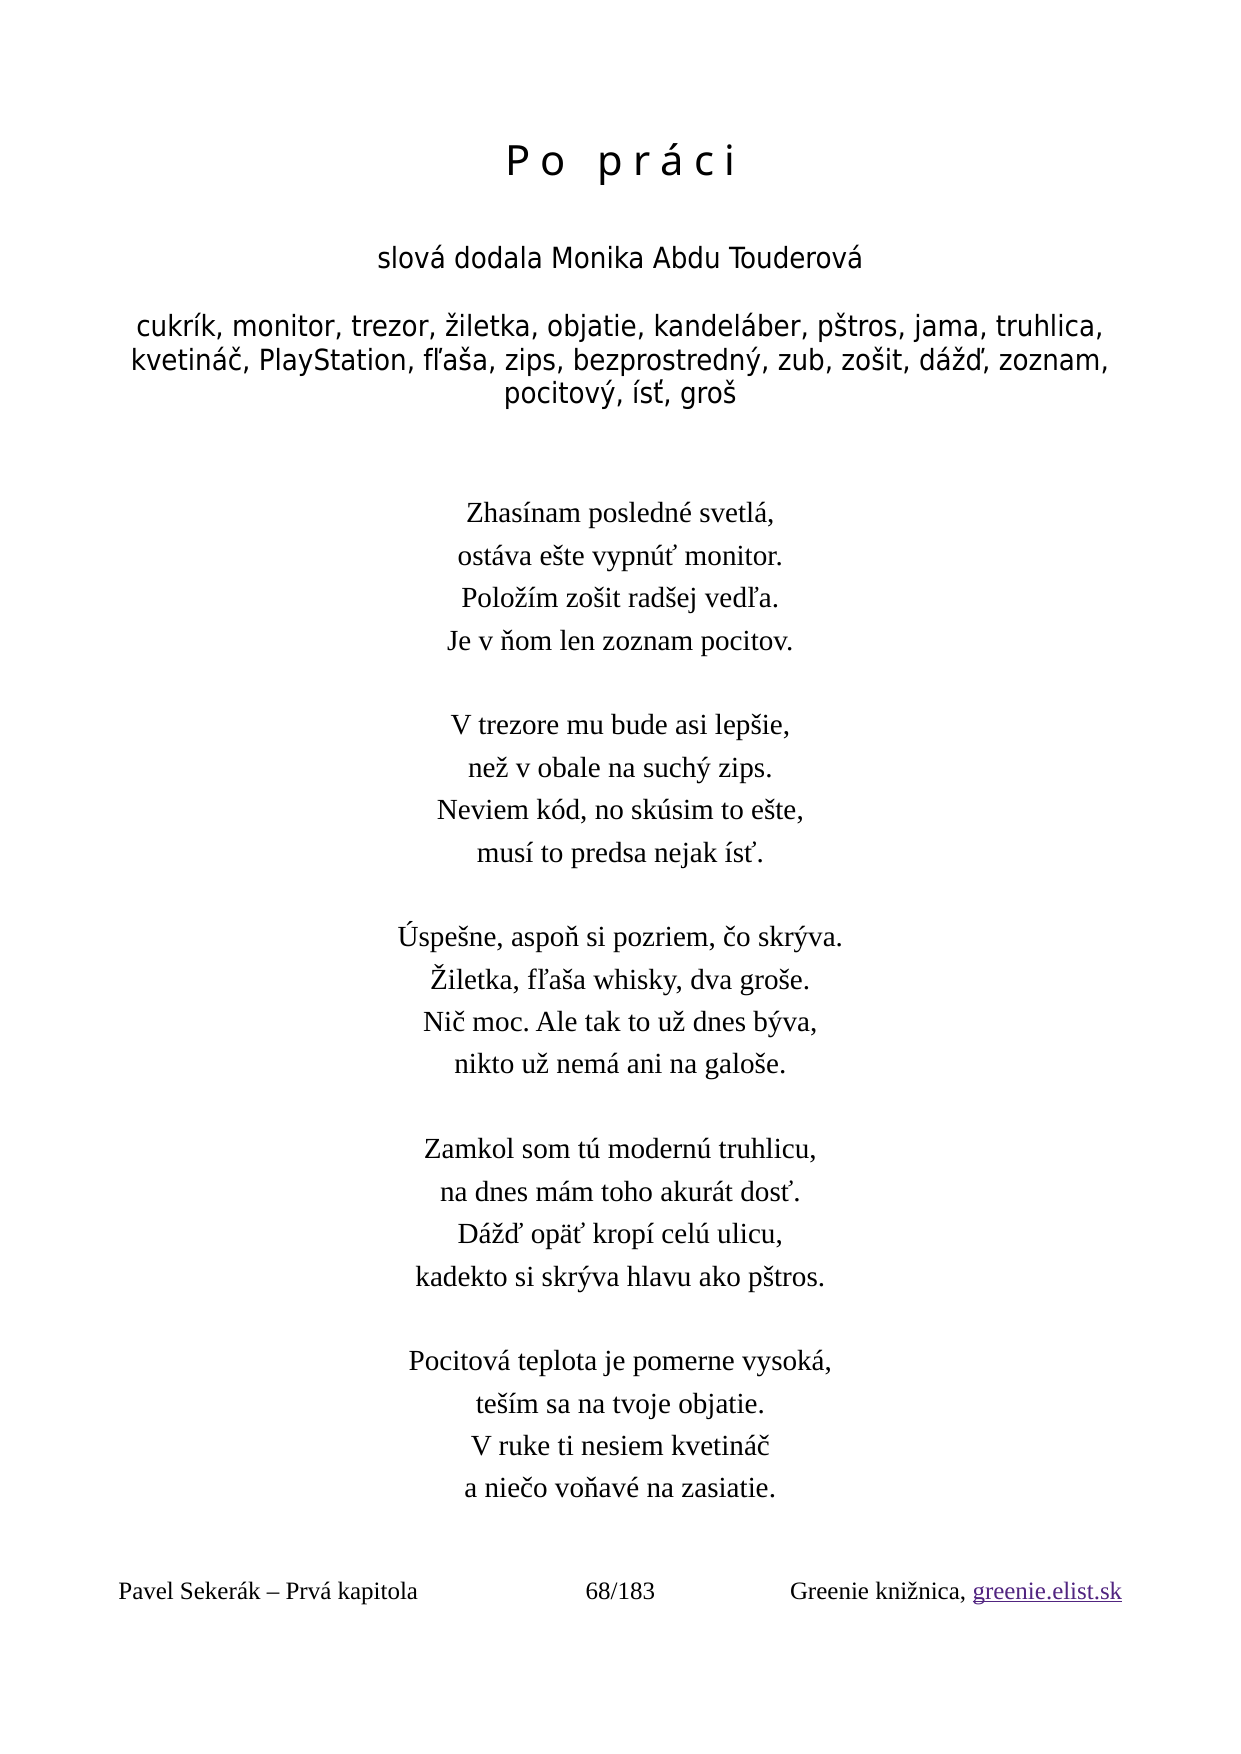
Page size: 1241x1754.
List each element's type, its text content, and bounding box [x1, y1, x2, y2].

text cukrík, monitor, trezor, žiletka, objatie, kandeláber, pštros, jama, truhlica, kvetináč, PlayStation, fľaša, zips, bezprostredný, zub, zošit, dážď, zoznam, pocitový, ísť, groš [106, 309, 1134, 411]
text Úspešne, aspoň si pozriem, čo skrýva. [106, 919, 1134, 953]
text Pocitová teplota je pomerne vysoká, [106, 1343, 1134, 1377]
text V ruke ti nesiem kvetináč [106, 1428, 1134, 1462]
text musí to predsa nejak ísť. [106, 835, 1134, 868]
text teším sa na tvoje objatie. [106, 1386, 1134, 1419]
text kadekto si skrýva hlavu ako pštros. [106, 1259, 1134, 1292]
text a niečo voňavé na zasiatie. [106, 1471, 1134, 1504]
text než v obale na suchý zips. [106, 750, 1134, 783]
text Zhasínam posledné svetlá, [106, 496, 1134, 529]
text Nič moc. Ale tak to už dnes býva, [106, 1004, 1134, 1038]
subtitle Po práci [106, 131, 1134, 188]
text Dážď opäť kropí celú ulicu, [106, 1216, 1134, 1250]
text Položím zošit radšej vedľa. [106, 580, 1134, 614]
text slová dodala Monika Abdu Touderová [106, 241, 1134, 275]
text na dnes mám toho akurát dosť. [106, 1174, 1134, 1207]
text Zamkol som tú modernú truhlicu, [106, 1131, 1134, 1165]
text Neviem kód, no skúsim to ešte, [106, 792, 1134, 826]
text Je v ňom len zoznam pocitov. [106, 623, 1134, 656]
text Žiletka, fľaša whisky, dva groše. [106, 962, 1134, 995]
text nikto už nemá ani na galoše. [106, 1047, 1134, 1080]
text V trezore mu bude asi lepšie, [106, 707, 1134, 741]
text ostáva ešte vypnúť monitor. [106, 538, 1134, 571]
